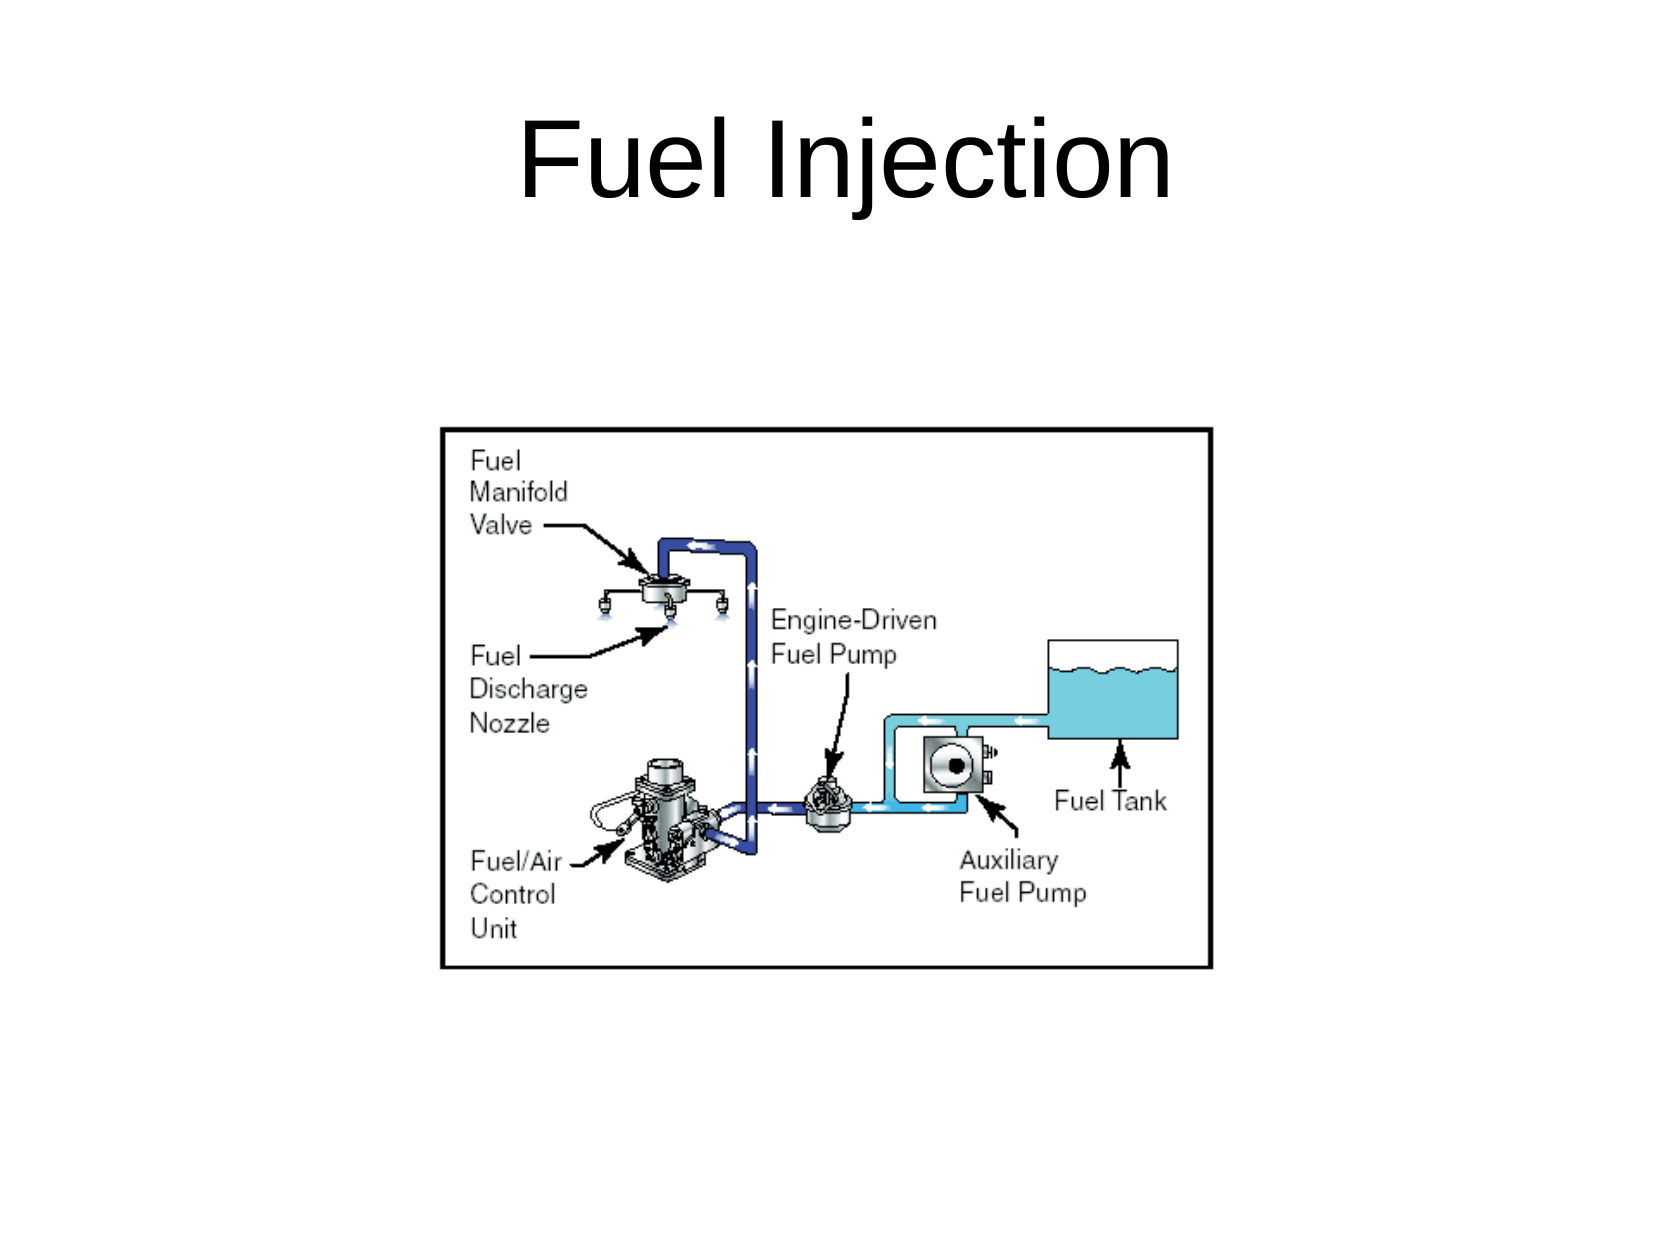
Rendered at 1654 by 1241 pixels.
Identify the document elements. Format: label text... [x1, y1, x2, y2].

picture [437, 424, 1217, 973]
title Fuel Injection [82, 49, 1571, 257]
